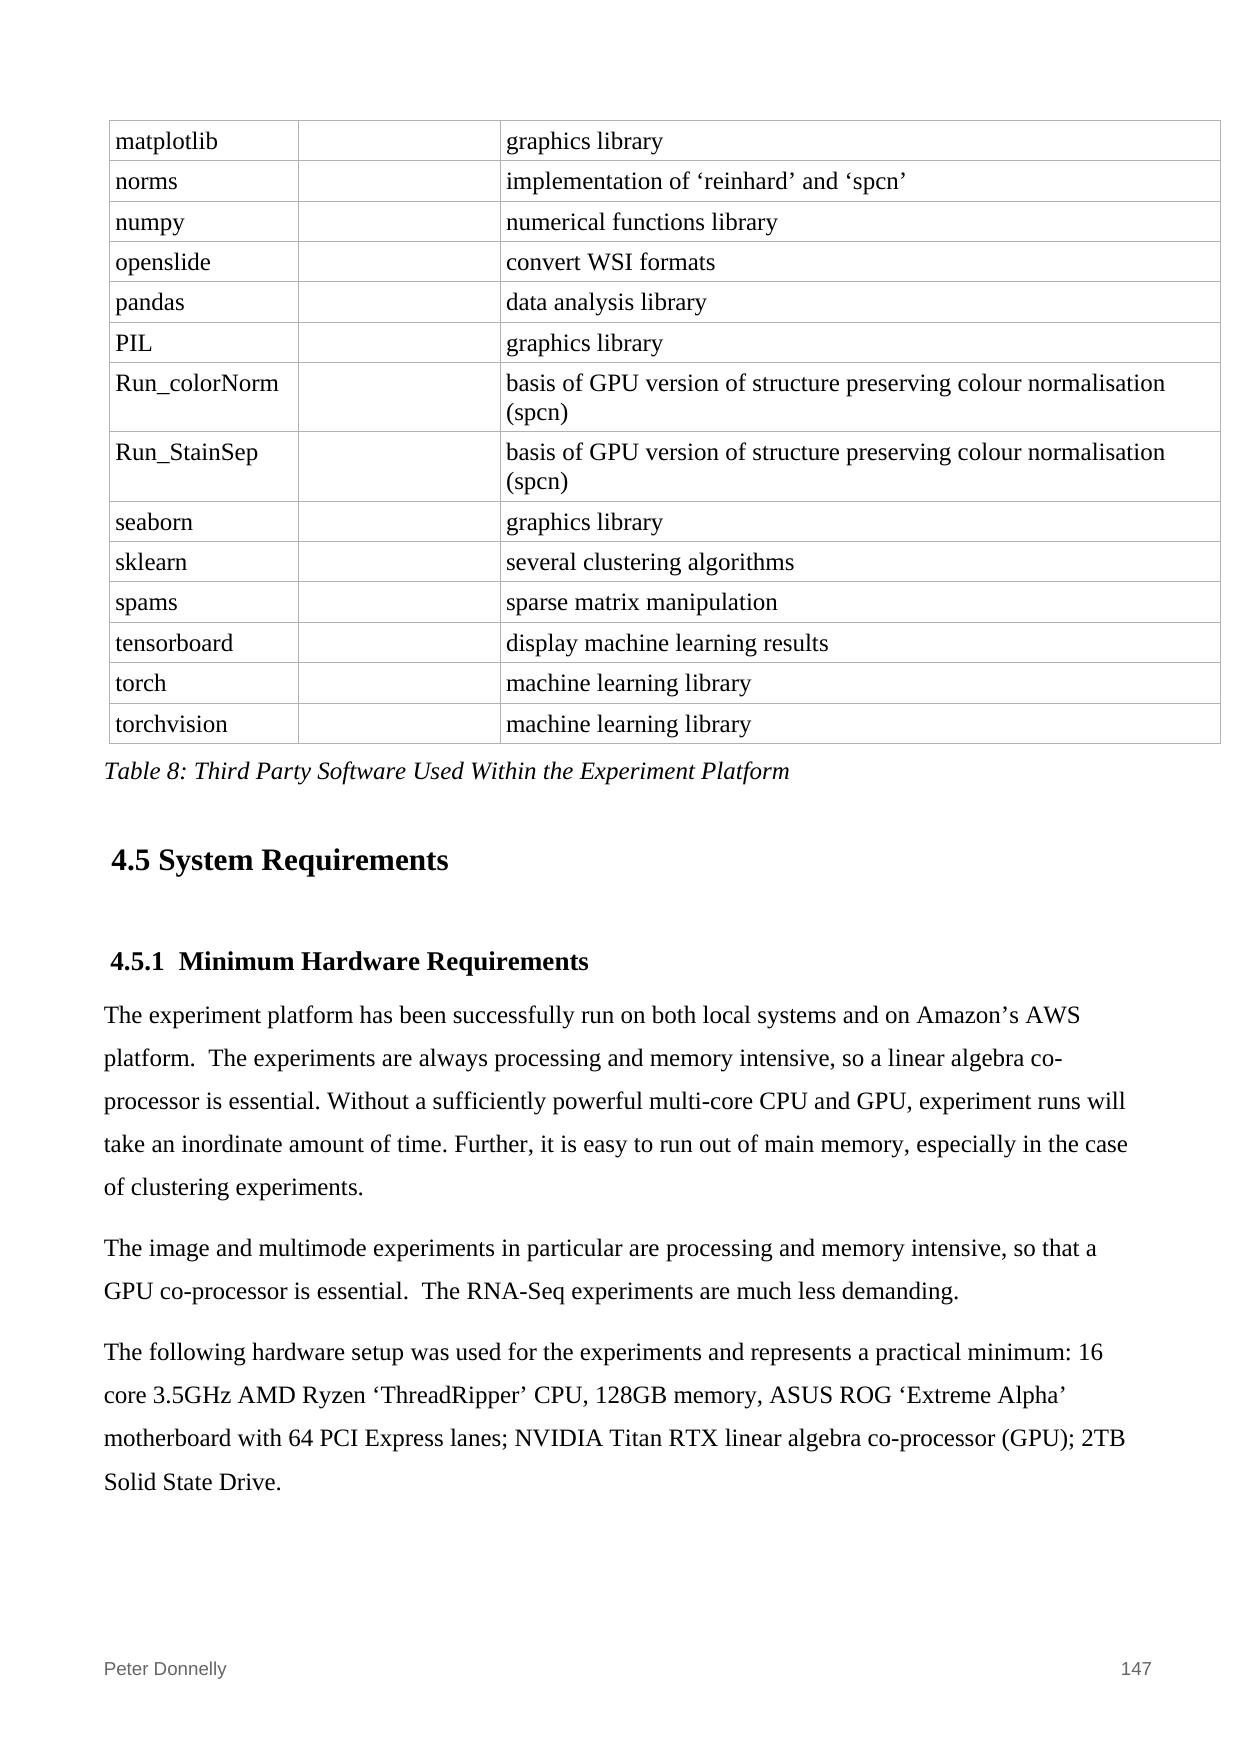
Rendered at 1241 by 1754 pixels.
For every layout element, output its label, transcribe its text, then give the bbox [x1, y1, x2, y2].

table_cell [299, 363, 500, 431]
table_cell Run_StainSep [110, 432, 298, 501]
table_cell openslide [110, 242, 298, 281]
table_cell basis of GPU version of structure preserving colour normalisation (spcn) [501, 363, 1220, 431]
table_cell Run_colorNorm [110, 363, 298, 431]
table_cell [299, 704, 500, 743]
table_cell basis of GPU version of structure preserving colour normalisation (spcn) [501, 432, 1220, 501]
table_cell numpy [110, 202, 298, 241]
table_cell norms [110, 161, 298, 201]
table_cell numerical functions library [501, 202, 1220, 241]
table_cell matplotlib [110, 121, 298, 160]
table_cell spams [110, 582, 298, 622]
table_cell [299, 242, 500, 281]
table_cell PIL [110, 323, 298, 362]
table_cell graphics library [501, 121, 1220, 160]
table_cell display machine learning results [501, 623, 1220, 662]
table_cell [299, 623, 500, 662]
table_cell several clustering algorithms [501, 542, 1220, 581]
table_cell torch [110, 663, 298, 703]
table_cell [299, 121, 500, 160]
table_cell graphics library [501, 323, 1220, 362]
table_cell convert WSI formats [501, 242, 1220, 281]
text Table 8: Third Party Software Used Within the Experiment Platform [103, 756, 1146, 784]
table_cell graphics library [501, 502, 1220, 541]
subtitle Minimum Hardware Requirements [103, 945, 1146, 976]
table_cell [299, 663, 500, 703]
text The image and multimode experiments in particular are processing and memory intensive, so that a GPU co-processor is essential. The RNA-Seq experiments are much less demanding. [103, 1233, 1146, 1305]
table_cell [299, 323, 500, 362]
text The following hardware setup was used for the experiments and represents a practical minimum: 16 core 3.5GHz AMD Ryzen ‘ThreadRipper’ CPU, 128GB memory, ASUS ROG ‘Extreme Alpha’ motherboard with 64 PCI Express lanes; NVIDIA Titan RTX linear algebra co-processor (GPU); 2TB Solid State Drive. [103, 1337, 1146, 1495]
table_cell data analysis library [501, 282, 1220, 322]
table_cell pandas [110, 282, 298, 322]
table_cell sklearn [110, 542, 298, 581]
table_cell [299, 542, 500, 581]
table_cell [299, 582, 500, 622]
table_cell machine learning library [501, 704, 1220, 743]
table_cell machine learning library [501, 663, 1220, 703]
table_cell [299, 202, 500, 241]
table_cell implementation of ‘reinhard’ and ‘spcn’ [501, 161, 1220, 201]
table_cell [299, 282, 500, 322]
text The experiment platform has been successfully run on both local systems and on Amazon’s AWS platform. The experiments are always processing and memory intensive, so a linear algebra co-processor is essential. Without a sufficiently powerful multi-core CPU and GPU, experiment runs will take an inordinate amount of time. Further, it is easy to run out of main memory, especially in the case of clustering experiments. [103, 1000, 1146, 1201]
table_cell tensorboard [110, 623, 298, 662]
table_cell seaborn [110, 502, 298, 541]
table_cell sparse matrix manipulation [501, 582, 1220, 622]
table_cell [299, 502, 500, 541]
table_cell [299, 161, 500, 201]
subtitle System Requirements [103, 841, 1146, 877]
table_cell [299, 432, 500, 501]
table_cell torchvision [110, 704, 298, 743]
